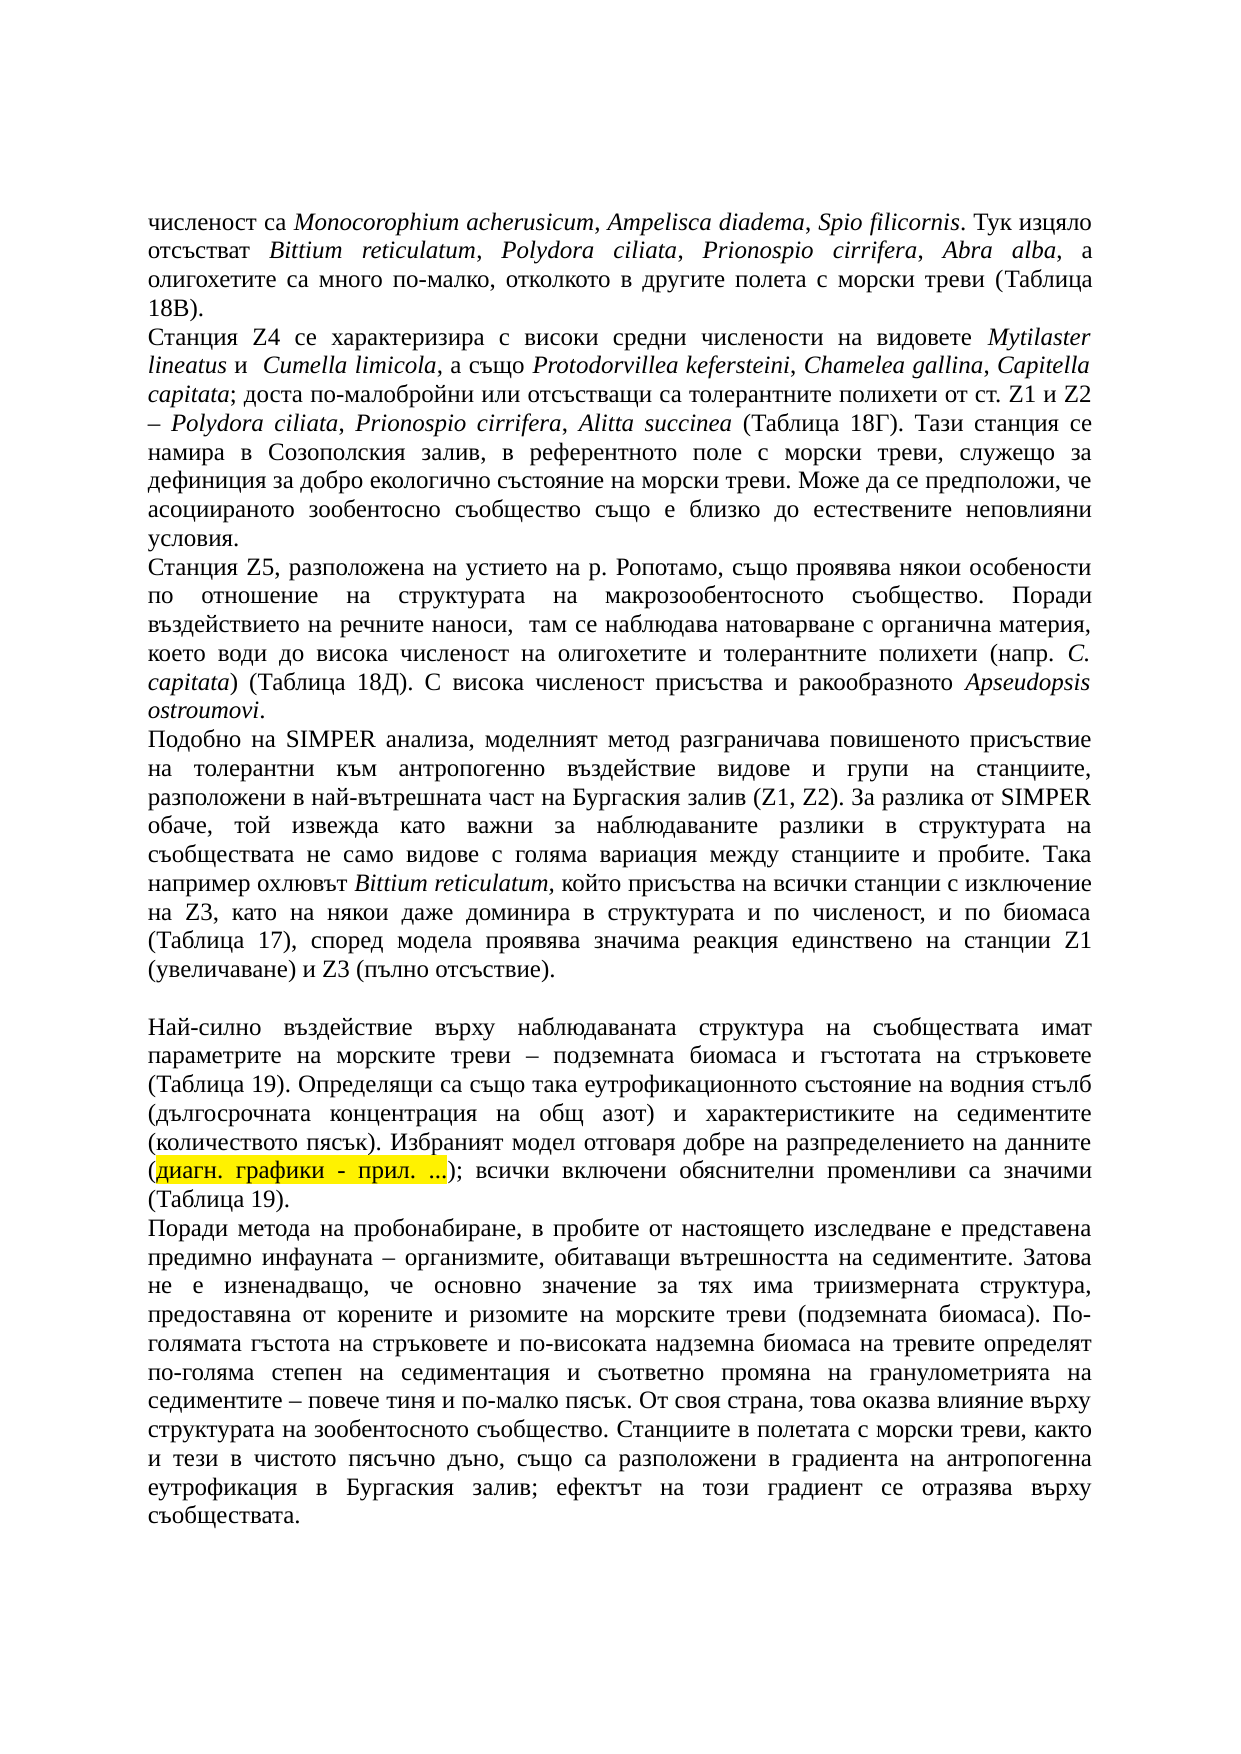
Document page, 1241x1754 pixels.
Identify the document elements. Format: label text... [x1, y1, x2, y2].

text Станция Z5, разположена на устието на р. Ропотамо, също проявява някои особености по отношение на структурата на макрозообентосното съобщество. Поради въздействието на речните наноси, там се наблюдава натоварване с органична материя, което води до висока численост на олигохетите и толерантните полихети (напр. C. capitata) (Таблица 18Д). С висока численост присъства и ракообразното Apseudopsis ostroumovi. [148, 552, 1093, 724]
text Станция Z4 се характеризира с високи средни числености на видовете Mytilaster lineatus и Cumella limicola, а също Protodorvillea kefersteini, Chamelea gallina, Capitella capitata; доста по-малобройни или отсъстващи са толерантните полихети от ст. Z1 и Z2 – Polydora ciliata, Prionospio cirrifera, Alitta succinea (Таблица 18Г). Тази станция се намира в Созополския залив, в референтното поле с морски треви, служещо за дефиниция за добро екологично състояние на морски треви. Може да се предположи, че асоциираното зообентосно съобщество също е близко до естествените неповлияни условия. [148, 322, 1093, 552]
text Най-силно въздействие върху наблюдаваната структура на съобществата имат параметрите на морските треви – подземната биомаса и гъстотата на стръковете (Таблица 19). Определящи са също така еутрофикационното състояние на водния стълб (дългосрочната концентрация на общ азот) и характеристиките на седиментите (количеството пясък). Избраният модел отговаря добре на разпределението на данните (диагн. графики - прил. ...); всички включени обяснителни променливи са значими (Таблица 19). [148, 1012, 1093, 1213]
text Подобно на SIMPER анализа, моделният метод разграничава повишеното присъствие на толерантни към антропогенно въздействие видове и групи на станциите, разположени в най-вътрешната част на Бургаския залив (Z1, Z2). За разлика от SIMPER обаче, той извежда като важни за наблюдаваните разлики в структурата на съобществата не само видове с голяма вариация между станциите и пробите. Така например охлювът Bittium reticulatum, който присъства на всички станции с изключение на Z3, като на някои даже доминира в структурата и по численост, и по биомаса (Таблица 17), според модела проявява значима реакция единствено на станции Z1 (увеличаване) и Z3 (пълно отсъствие). [148, 724, 1093, 983]
text численост са Monocorophium acherusicum, Ampelisca diadema, Spio filicornis. Тук изцяло отсъстват Bittium reticulatum, Polydora ciliata, Prionospio cirrifera, Abra alba, а олигохетите са много по-малко, отколкото в другите полета с морски треви (Таблица 18В). [148, 207, 1093, 322]
text Поради метода на пробонабиране, в пробите от настоящето изследване е представена предимно инфауната – организмите, обитаващи вътрешността на седиментите. Затова не е изненадващо, че основно значение за тях има триизмерната структура, предоставяна от корените и ризомите на морските треви (подземната биомаса). По-голямата гъстота на стръковете и по-високата надземна биомаса на тревите определят по-голяма степен на седиментация и съответно промяна на гранулометрията на седиментите – повече тиня и по-малко пясък. От своя страна, това оказва влияние върху структурата на зообентосното съобщество. Станциите в полетата с морски треви, както и тези в чистото пясъчно дъно, също са разположени в градиента на антропогенна еутрофикация в Бургаския залив; ефектът на този градиент се отразява върху съобществата. [148, 1213, 1093, 1529]
